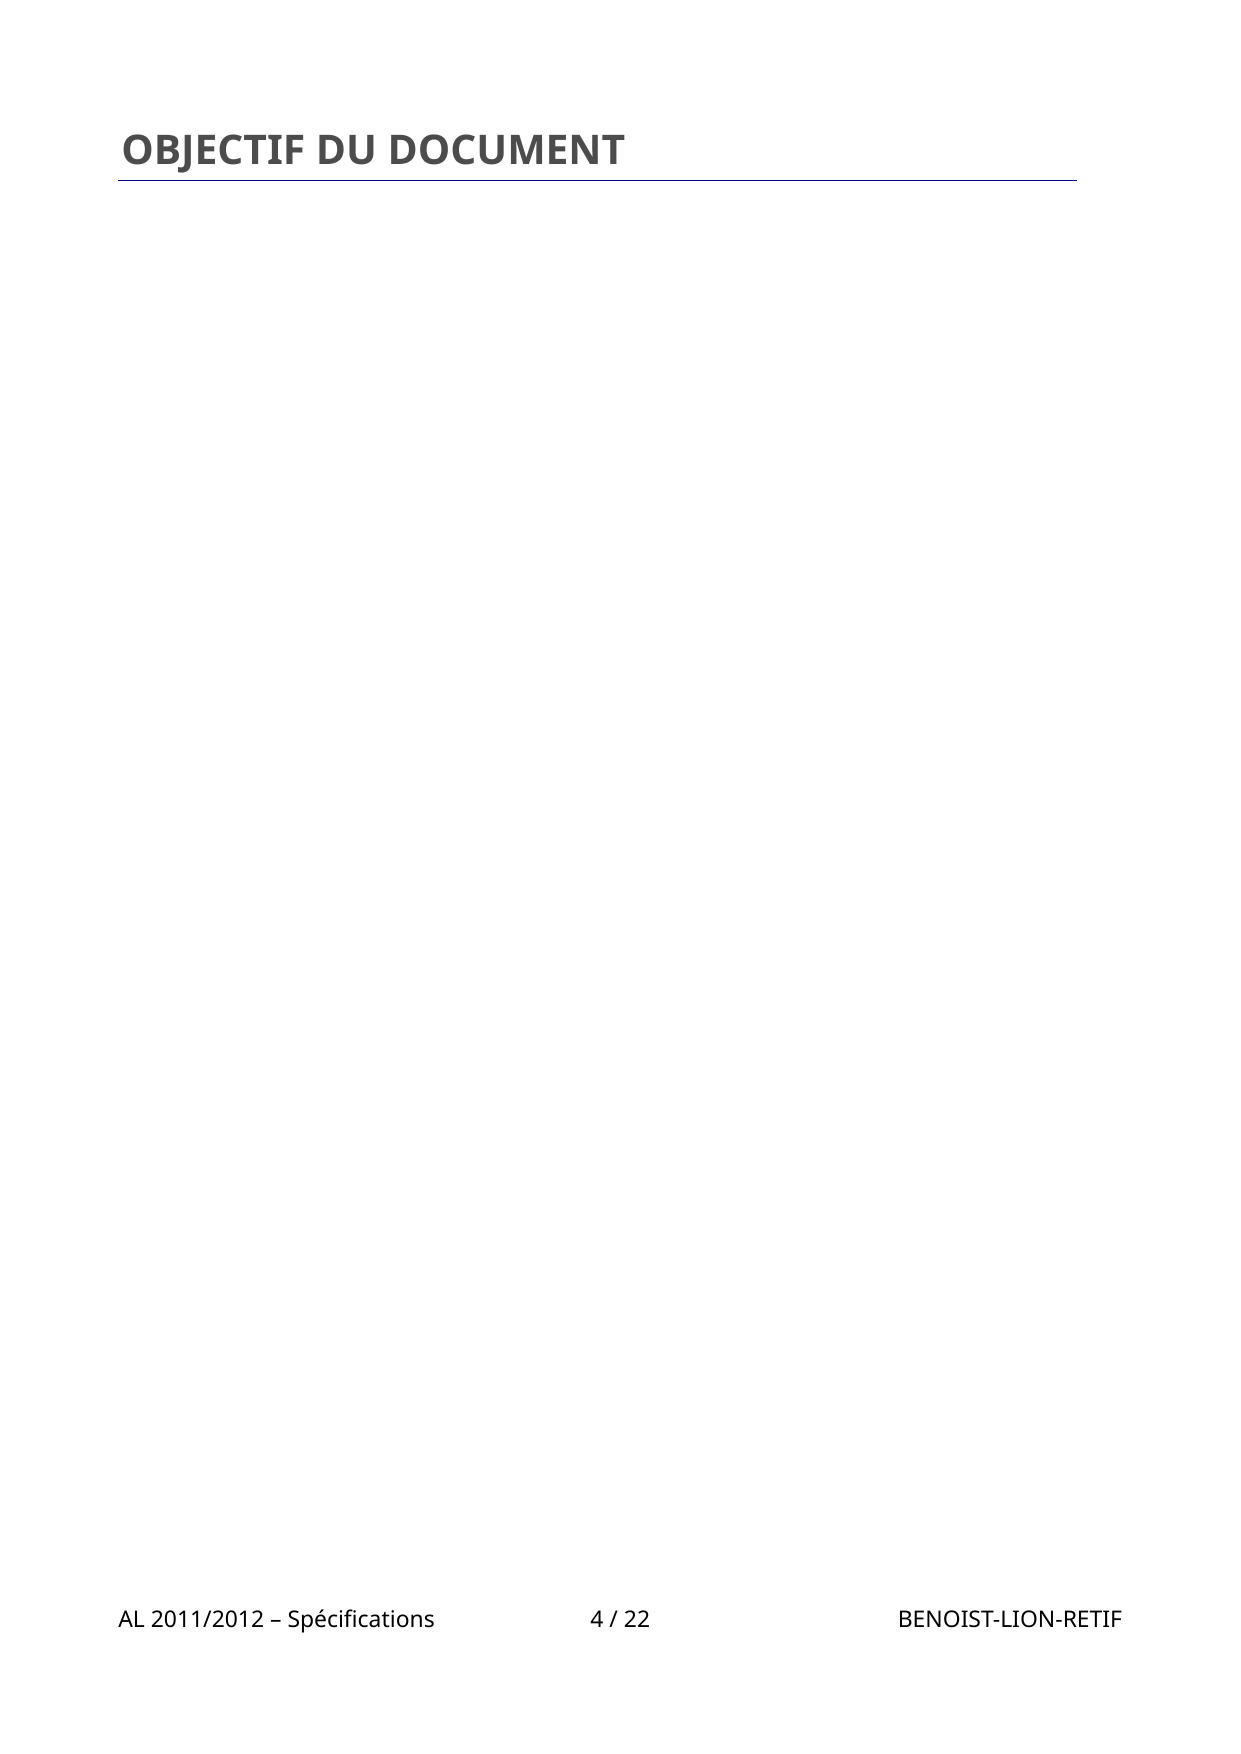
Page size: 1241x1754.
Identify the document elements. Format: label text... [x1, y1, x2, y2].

subtitle Objectif du document [118, 118, 1077, 180]
